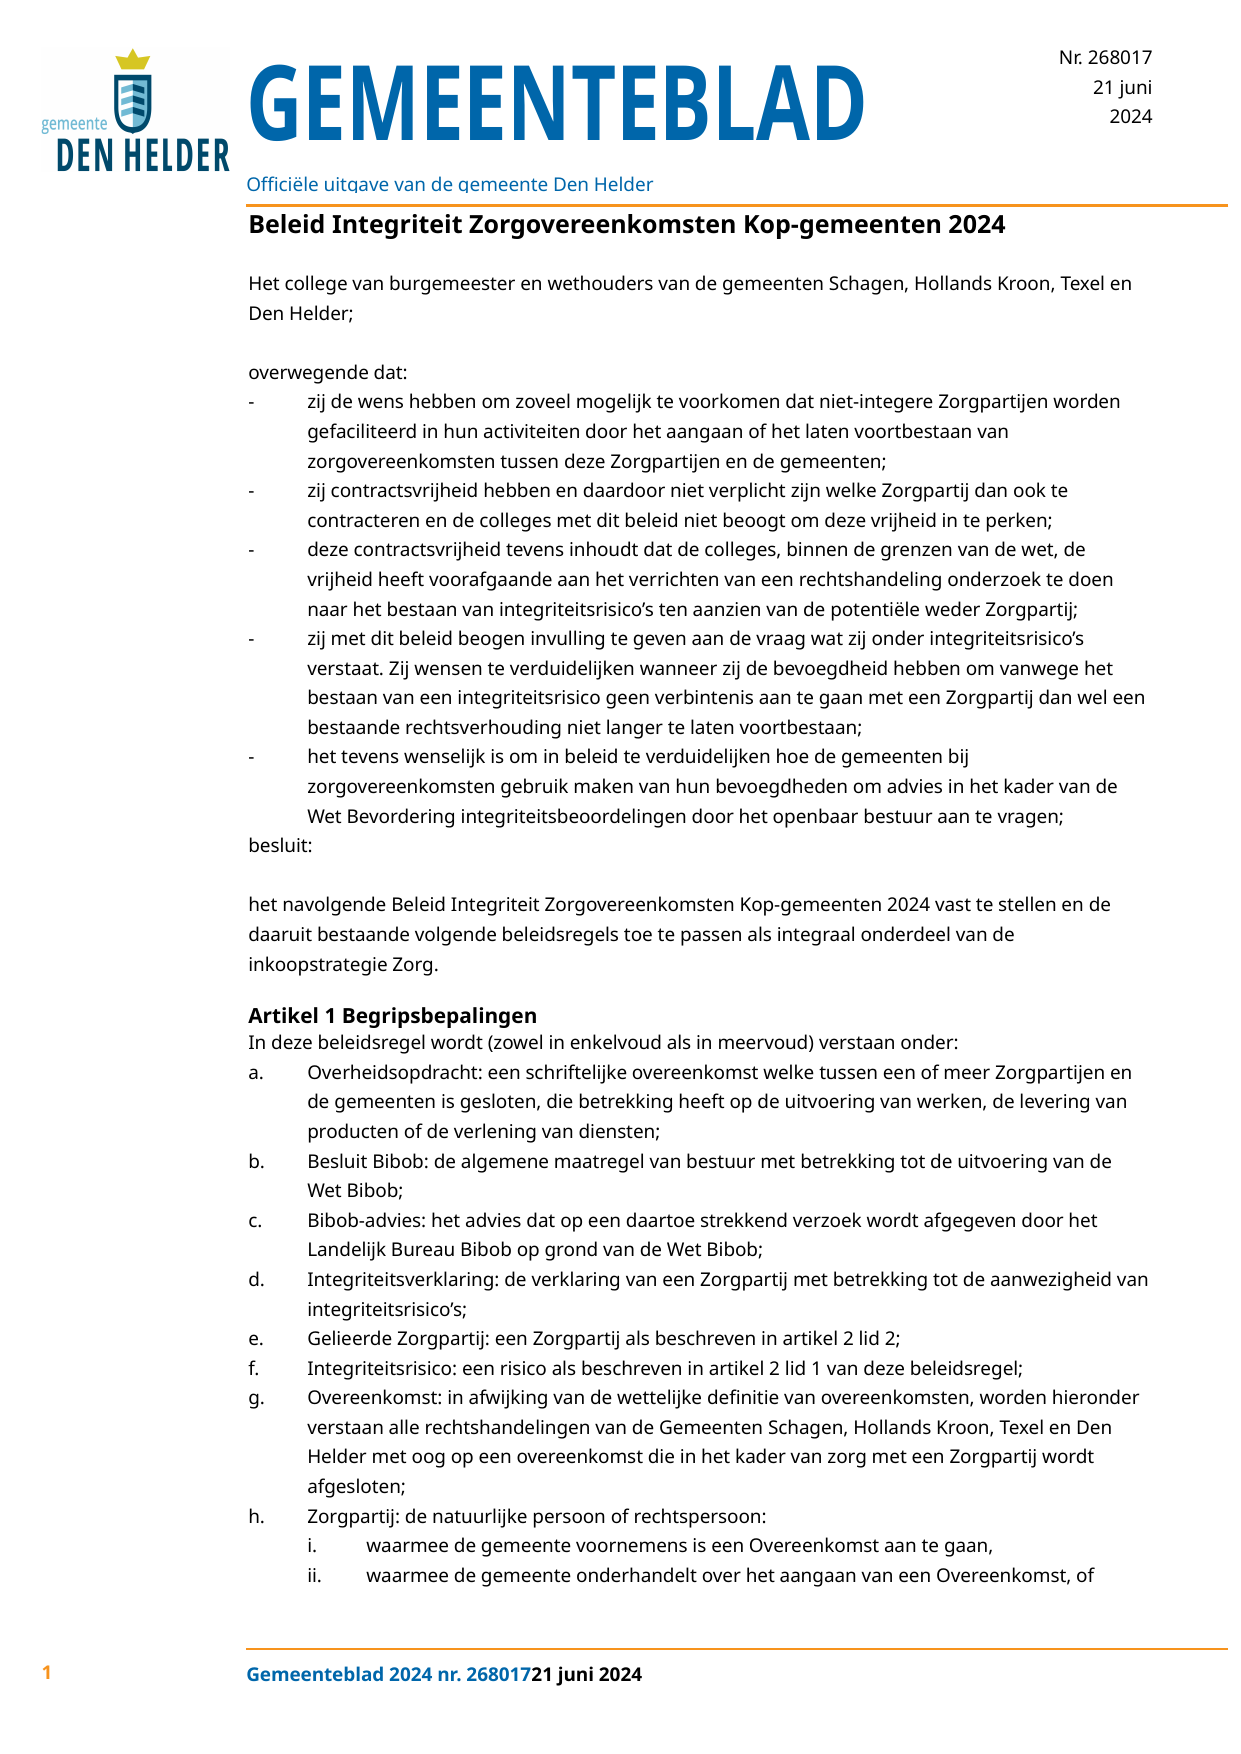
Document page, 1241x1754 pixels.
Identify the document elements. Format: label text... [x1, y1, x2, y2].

list waarmee de gemeente onderhandelt over het aangaan van een Overeenkomst, of [307, 1562, 1152, 1588]
text overwegende dat: [248, 359, 1152, 385]
list Besluit Bibob: de algemene maatregel van bestuur met betrekking tot de uitvoering van de Wet Bibob; [248, 1148, 1152, 1203]
list zij met dit beleid beogen invulling te geven aan de vraag wat zij onder integriteitsrisico’s verstaat. Zij wensen te verduidelijken wanneer zij de bevoegdheid hebben om vanwege het bestaan van een integriteitsrisico geen verbintenis aan te gaan met een Zorgpartij dan wel een bestaande rechtsverhouding niet langer te laten voortbestaan; [248, 625, 1152, 740]
text Beleid Integriteit Zorgovereenkomsten Kop-gemeenten 2024 [248, 207, 1152, 241]
picture [100, 154, 106, 172]
list Zorgpartij: de natuurlijke persoon of rechtspersoon: [248, 1503, 1152, 1529]
list zij contractsvrijheid hebben en daardoor niet verplicht zijn welke Zorgpartij dan ook te contracteren en de colleges met dit beleid niet beoogt om deze vrijheid in te perken; [248, 477, 1152, 533]
list zij de wens hebben om zoveel mogelijk te voorkomen dat niet-integere Zorgpartijen worden gefaciliteerd in hun activiteiten door het aangaan of het laten voortbestaan van zorgovereenkomsten tussen deze Zorgpartijen en de gemeenten; [248, 389, 1152, 473]
picture [63, 144, 68, 165]
text besluit: [248, 832, 1152, 858]
list Integriteitsverklaring: de verklaring van een Zorgpartij met betrekking tot de aanwezigheid van integriteitsrisico’s; [248, 1266, 1152, 1322]
list Overheidsopdracht: een schriftelijke overeenkomst welke tussen een of meer Zorgpartijen en de gemeenten is gesloten, die betrekking heeft op de uitvoering van werken, de levering van producten of de verlening van diensten; [248, 1059, 1152, 1144]
text In deze beleidsregel wordt (zowel in enkelvoud als in meervoud) verstaan onder: [248, 1029, 1152, 1055]
text Het college van burgemeester en wethouders van de gemeenten Schagen, Hollands Kroon, Texel en Den Helder; [248, 270, 1152, 326]
list Overeenkomst: in afwijking van de wettelijke definitie van overeenkomsten, worden hieronder verstaan alle rechtshandelingen van de Gemeenten Schagen, Hollands Kroon, Texel en Den Helder met oog op een overeenkomst die in het kader van zorg met een Zorgpartij wordt afgesloten; [248, 1384, 1152, 1499]
text het navolgende Beleid Integriteit Zorgovereenkomsten Kop-gemeenten 2024 vast te stellen en de daaruit bestaande volgende beleidsregels toe te passen als integraal onderdeel van de inkoopstrategie Zorg. [248, 892, 1152, 976]
list Integriteitsrisico: een risico als beschreven in artikel 2 lid 1 van deze beleidsregel; [248, 1355, 1152, 1381]
picture [182, 144, 187, 165]
list Bibob-advies: het advies dat op een daartoe strekkend verzoek wordt afgegeven door het Landelijk Bureau Bibob op grond van de Wet Bibob; [248, 1207, 1152, 1262]
list Gelieerde Zorgpartij: een Zorgpartij als beschreven in artikel 2 lid 2; [248, 1325, 1152, 1351]
picture [130, 157, 135, 172]
list deze contractsvrijheid tevens inhoudt dat de colleges, binnen de grenzen van de wet, de vrijheid heeft voorafgaande aan het verrichten van een rechtshandeling onderzoek te doen naar het bestaan van integriteitsrisico’s ten aanzien van de potentiële weder Zorgpartij; [248, 537, 1152, 621]
picture [41, 47, 231, 172]
list waarmee de gemeente voornemens is een Overeenkomst aan te gaan, [307, 1532, 1152, 1558]
picture [220, 160, 224, 172]
text Artikel 1 Begripsbepalingen [248, 1001, 1152, 1029]
list het tevens wenselijk is om in beleid te verduidelijken hoe de gemeenten bij zorgovereenkomsten gebruik maken van hun bevoegdheden om advies in het kader van de Wet Bevordering integriteitsbeoordelingen door het openbaar bestuur aan te vragen; [248, 744, 1152, 828]
